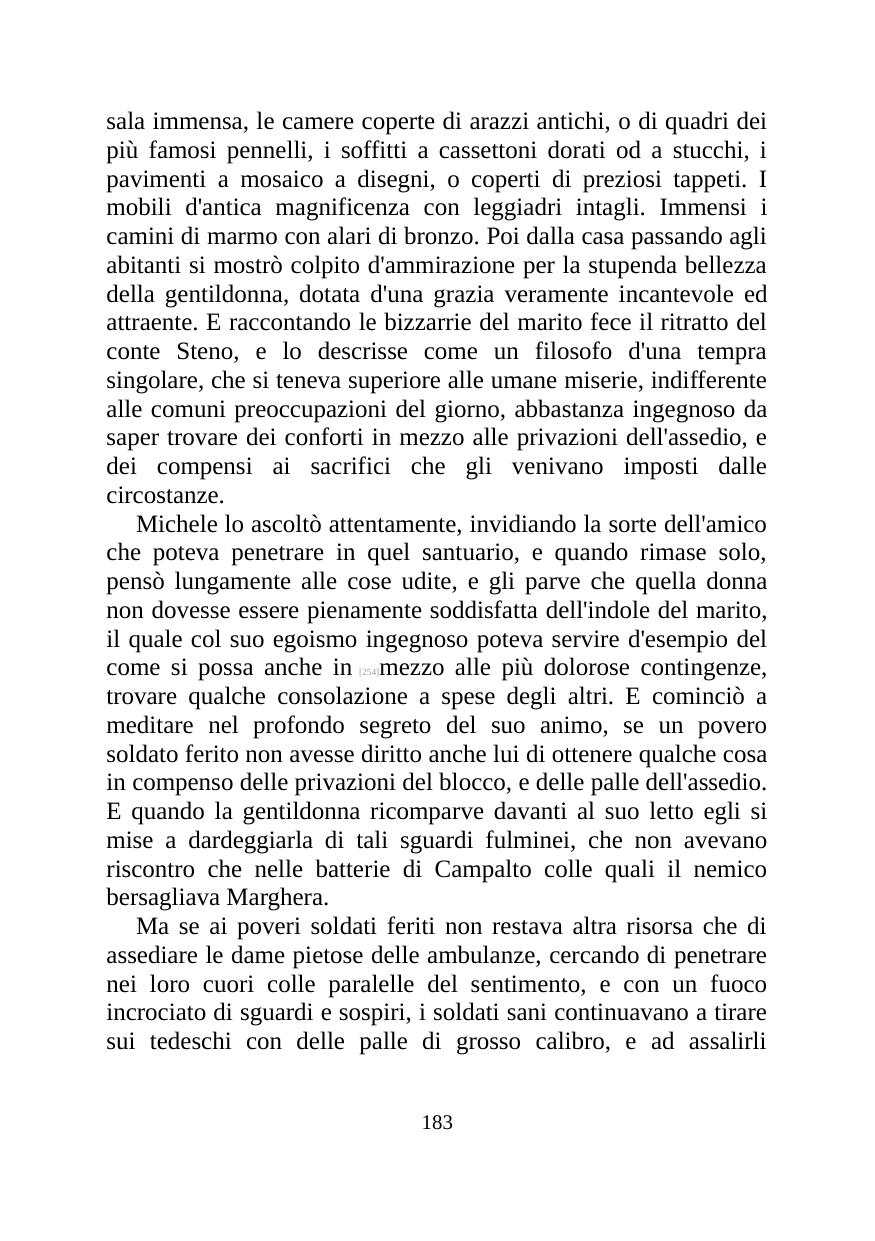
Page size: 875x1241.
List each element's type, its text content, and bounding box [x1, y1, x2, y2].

text Ma se ai poveri soldati feriti non restava altra risorsa che di assediare le dame pietose delle ambulanze, cercando di penetrare nei loro cuori colle paralelle del sentimento, e con un fuoco incrociato di sguardi e sospiri, i soldati sani continuavano a tirare sui tedeschi con delle palle di grosso calibro, e ad assalirli [106, 911, 768, 1055]
text Michele lo ascoltò attentamente, invidiando la sorte dell'amico che poteva penetrare in quel santuario, e quando rimase solo, pensò lungamente alle cose udite, e gli parve che quella donna non dovesse essere pienamente soddisfatta dell'indole del marito, il quale col suo egoismo ingegnoso poteva servire d'esempio del come si possa anche in [254]mezzo alle più dolorose contingenze, trovare qualche consolazione a spese degli altri. E cominciò a meditare nel profondo segreto del suo animo, se un povero soldato ferito non avesse diritto anche lui di ottenere qualche cosa in compenso delle privazioni del blocco, e delle palle dell'assedio. E quando la gentildonna ricomparve davanti al suo letto egli si mise a dardeggiarla di tali sguardi fulminei, che non avevano riscontro che nelle batterie di Campalto colle quali il nemico bersagliava Marghera. [106, 509, 768, 911]
text sala immensa, le camere coperte di arazzi antichi, o di quadri dei più famosi pennelli, i soffitti a cassettoni dorati od a stucchi, i pavimenti a mosaico a disegni, o coperti di preziosi tappeti. I mobili d'antica magnificenza con leggiadri intagli. Immensi i camini di marmo con alari di bronzo. Poi dalla casa passando agli abitanti si mostrò colpito d'ammirazione per la stupenda bellezza della gentildonna, dotata d'una grazia veramente incantevole ed attraente. E raccontando le bizzarrie del marito fece il ritratto del conte Steno, e lo descrisse come un filosofo d'una tempra singolare, che si teneva superiore alle umane miserie, indifferente alle comuni preoccupazioni del giorno, abbastanza ingegnoso da saper trovare dei conforti in mezzo alle privazioni dell'assedio, e dei compensi ai sacrifici che gli venivano imposti dalle circostanze. [106, 106, 768, 509]
